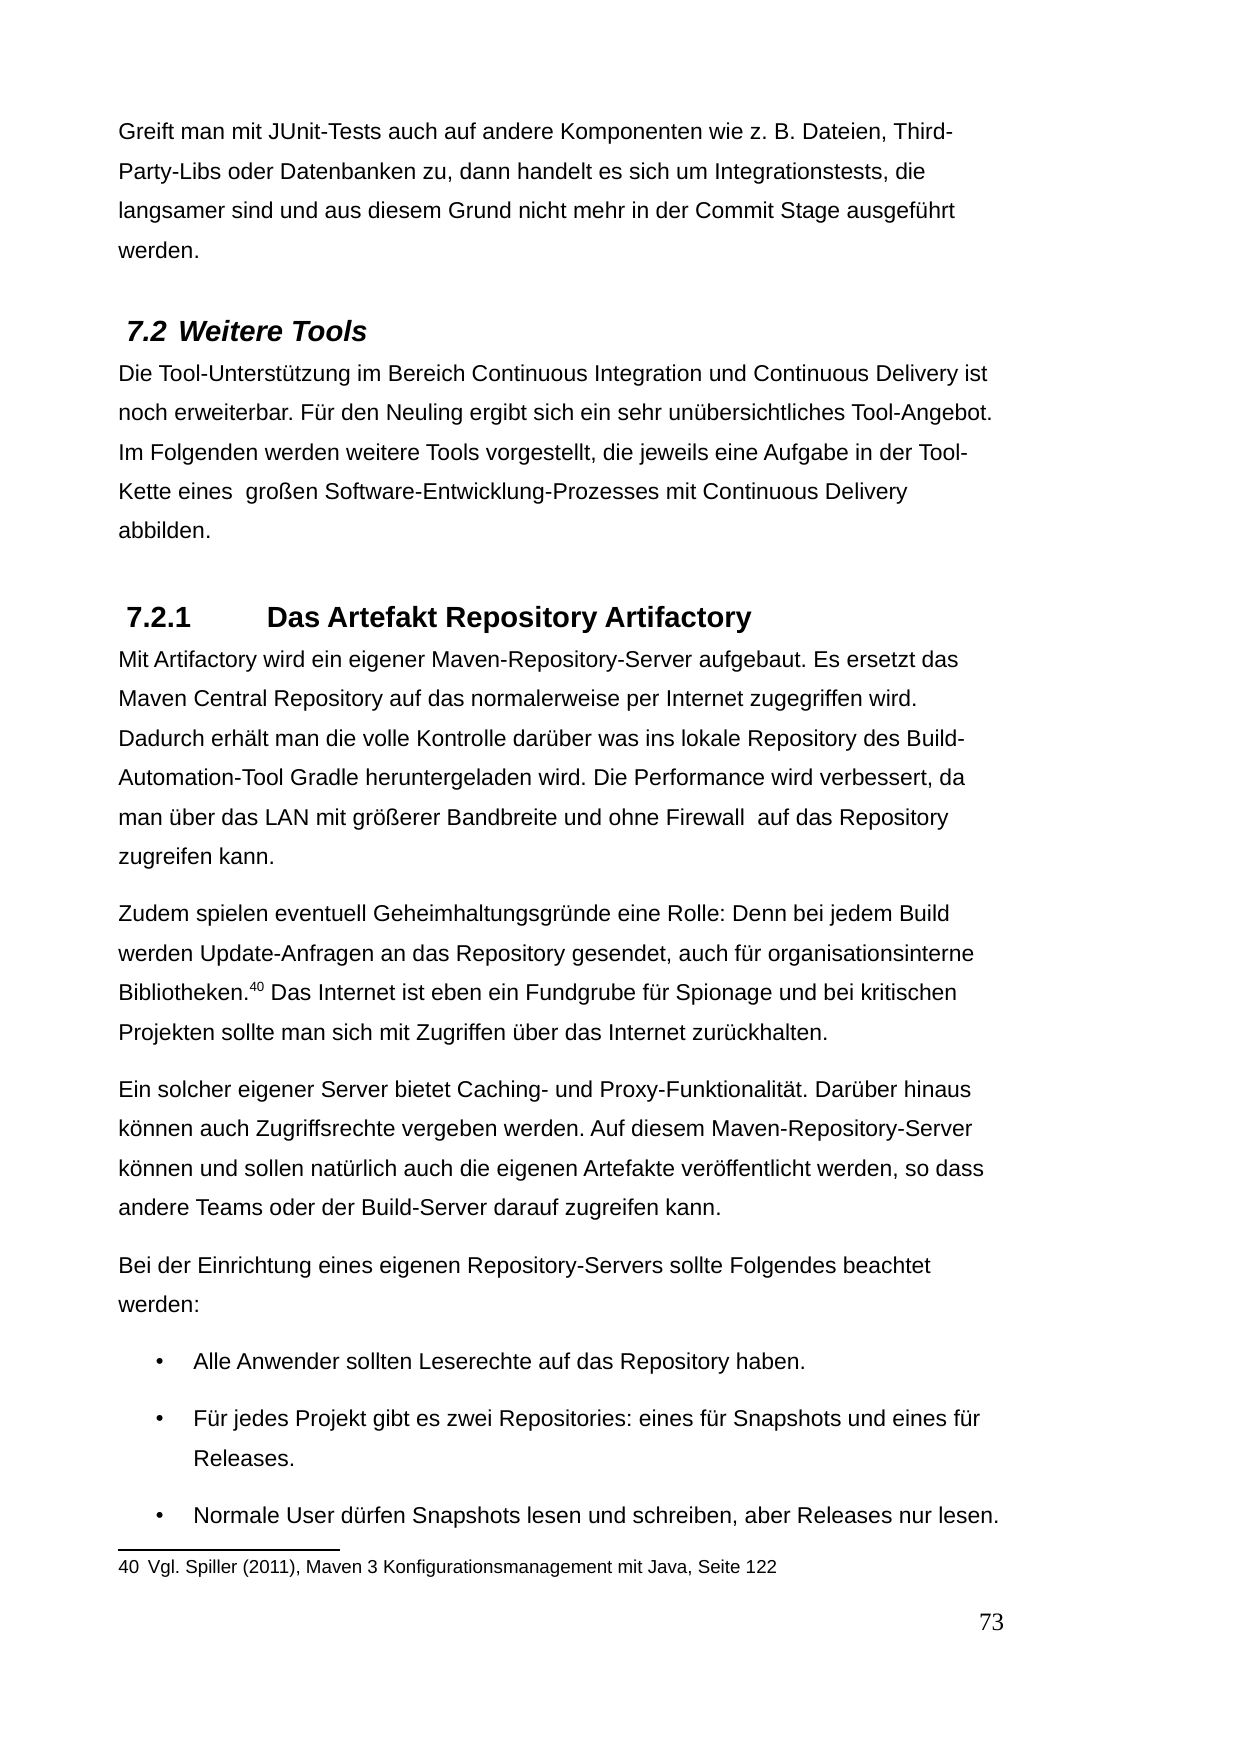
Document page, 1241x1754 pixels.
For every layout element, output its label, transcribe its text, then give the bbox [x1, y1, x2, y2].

text Zudem spielen eventuell Geheimhaltungsgründe eine Rolle: Denn bei jedem Build werden Update-Anfragen an das Repository gesendet, auch für organisationsinterne Bibliotheken. Das Internet ist eben ein Fundgrube für Spionage und bei kritischen Projekten sollte man sich mit Zugriffen über das Internet zurückhalten. [118, 900, 1004, 1045]
list Für jedes Projekt gibt es zwei Repositories: eines für Snapshots und eines für Releases. [156, 1405, 1004, 1471]
list Normale User dürfen Snapshots lesen und schreiben, aber Releases nur lesen. [156, 1502, 1004, 1528]
subtitle Das Artefakt Repository Artifactory [118, 600, 1004, 633]
text Bei der Einrichtung eines eigenen Repository-Servers sollte Folgendes beachtet werden: [118, 1252, 1004, 1317]
text Vgl. Spiller (2011), Maven 3 Konfigurationsmanagement mit Java, Seite 122 [118, 1556, 1004, 1578]
list Alle Anwender sollten Leserechte auf das Repository haben. [156, 1348, 1004, 1374]
text Greift man mit JUnit-Tests auch auf andere Komponenten wie z. B. Dateien, Third-Party-Libs oder Datenbanken zu, dann handelt es sich um Integrationstests, die langsamer sind und aus diesem Grund nicht mehr in der Commit Stage ausgeführt werden. [118, 118, 1004, 263]
text Mit Artifactory wird ein eigener Maven-Repository-Server aufgebaut. Es ersetzt das Maven Central Repository auf das normalerweise per Internet zugegriffen wird. Dadurch erhält man die volle Kontrolle darüber was ins lokale Repository des Build-Automation-Tool Gradle heruntergeladen wird. Die Performance wird verbessert, da man über das LAN mit größerer Bandbreite und ohne Firewall auf das Repository zugreifen kann. [118, 646, 1004, 869]
text Die Tool-Unterstützung im Bereich Continuous Integration und Continuous Delivery ist noch erweiterbar. Für den Neuling ergibt sich ein sehr unübersichtliches Tool-Angebot. Im Folgenden werden weitere Tools vorgestellt, die jeweils eine Aufgabe in der Tool-Kette eines großen Software-Entwicklung-Prozesses mit Continuous Delivery abbilden. [118, 359, 1004, 544]
subtitle Weitere Tools [118, 313, 1004, 347]
text Ein solcher eigener Server bietet Caching- und Proxy-Funktionalität. Darüber hinaus können auch Zugriffsrechte vergeben werden. Auf diesem Maven-Repository-Server können und sollen natürlich auch die eigenen Artefakte veröffentlicht werden, so dass andere Teams oder der Build-Server darauf zugreifen kann. [118, 1076, 1004, 1221]
